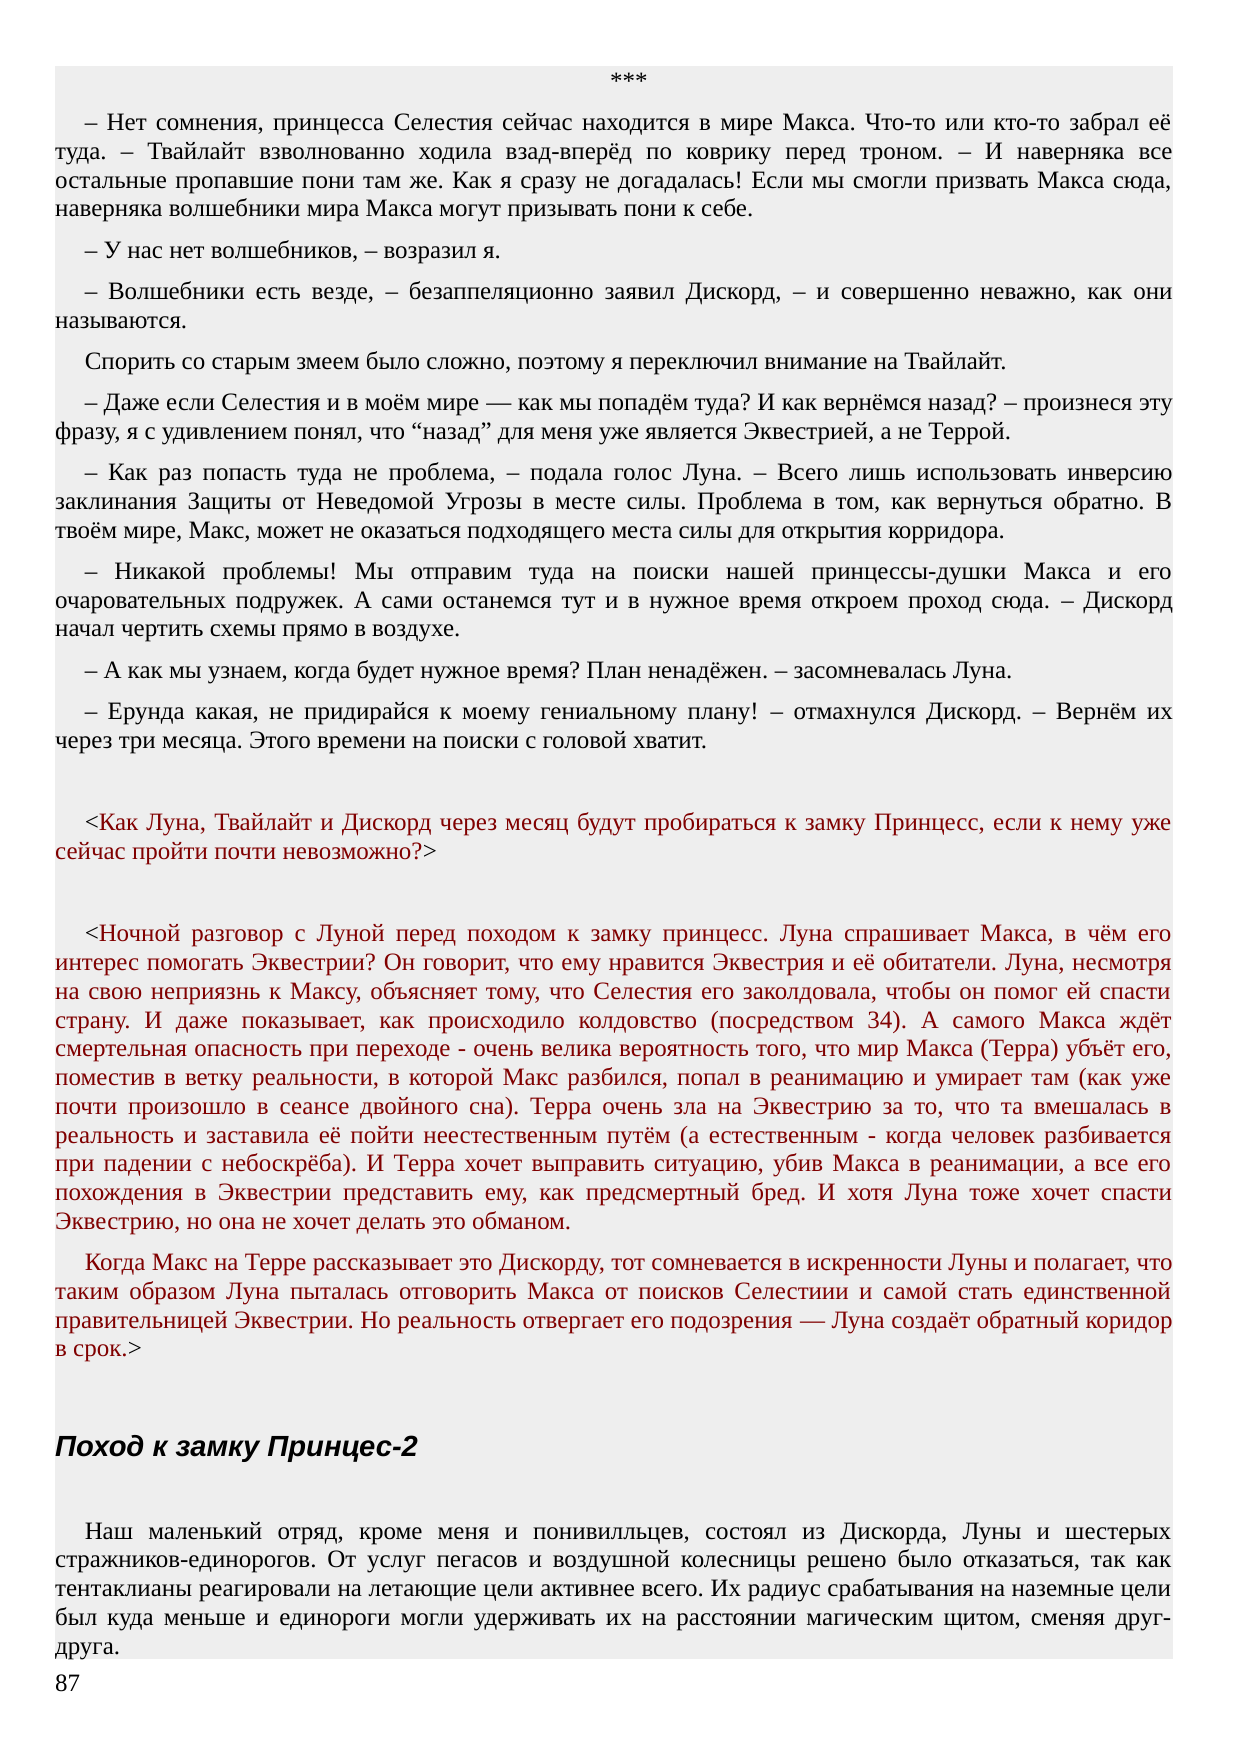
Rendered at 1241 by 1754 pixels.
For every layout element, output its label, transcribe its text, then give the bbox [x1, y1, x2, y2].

subtitle Поход к замку Принцес-2 [55, 1428, 1173, 1462]
text Когда Макс на Терре рассказывает это Дискорду, тот сомневается в искренности Луны и полагает, что таким образом Луна пыталась отговорить Макса от поисков Селестиии и самой стать единственной правительницей Эквестрии. Но реальность отвергает его подозрения — Луна создаёт обратный коридор в срок.> [55, 1247, 1173, 1362]
text <Ночной разговор с Луной перед походом к замку принцесс. Луна спрашивает Макса, в чём его интерес помогать Эквестрии? Он говорит, что ему нравится Эквестрия и её обитатели. Луна, несмотря на свою неприязнь к Максу, объясняет тому, что Селестия его заколдовала, чтобы он помог ей спасти страну. И даже показывает, как происходило колдовство (посредством 34). А самого Макса ждёт смертельная опасность при переходе - очень велика вероятность того, что мир Макса (Терра) убъёт его, поместив в ветку реальности, в которой Макс разбился, попал в реанимацию и умирает там (как уже почти произошло в сеансе двойного сна). Терра очень зла на Эквестрию за то, что та вмешалась в реальность и заставила её пойти неестественным путём (а естественным - когда человек разбивается при падении с небоскрёба). И Терра хочет выправить ситуацию, убив Макса в реанимации, а все его похождения в Эквестрии представить ему, как предсмертный бред. И хотя Луна тоже хочет спасти Эквестрию, но она не хочет делать это обманом. [55, 918, 1173, 1235]
text <Как Луна, Твайлайт и Дискорд через месяц будут пробираться к замку Принцесс, если к нему уже сейчас пройти почти невозможно?> [55, 807, 1173, 865]
text Спорить со старым змеем было сложно, поэтому я переключил внимание на Твайлайт. [55, 346, 1173, 375]
text – А как мы узнаем, когда будет нужное время? План ненадёжен. – засомневалась Луна. [55, 655, 1173, 683]
text – Ерунда какая, не придирайся к моему гениальному плану! – отмахнулся Дискорд. – Вернём их через три месяца. Этого времени на поиски с головой хватит. [55, 696, 1173, 753]
text – Никакой проблемы! Мы отправим туда на поиски нашей принцессы-душки Макса и его очаровательных подружек. А сами останемся тут и в нужное время откроем проход сюда. – Дискорд начал чертить схемы прямо в воздухе. [55, 556, 1173, 642]
text – Волшебники есть везде, – безаппеляционно заявил Дискорд, – и совершенно неважно, как они называются. [55, 276, 1173, 333]
text *** [55, 66, 1173, 95]
text – Даже если Селестия и в моём мире — как мы попадём туда? И как вернёмся назад? – произнеся эту фразу, я с удивлением понял, что “назад” для меня уже является Эквестрией, а не Террой. [55, 387, 1173, 445]
text – Нет сомнения, принцесса Селестия сейчас находится в мире Макса. Что-то или кто-то забрал её туда. – Твайлайт взволнованно ходила взад-вперёд по коврику перед троном. – И наверняка все остальные пропавшие пони там же. Как я сразу не догадалась! Если мы смогли призвать Макса сюда, наверняка волшебники мира Макса могут призывать пони к себе. [55, 107, 1173, 222]
text – У нас нет волшебников, – возразил я. [55, 235, 1173, 263]
text Наш маленький отряд, кроме меня и понивилльцев, состоял из Дискорда, Луны и шестерых стражников-единорогов. От услуг пегасов и воздушной колесницы решено было отказаться, так как тентаклианы реагировали на летающие цели активнее всего. Их радиус срабатывания на наземные цели был куда меньше и единороги могли удерживать их на расстоянии магическим щитом, сменяя друг-друга. [55, 1516, 1173, 1659]
text – Как раз попасть туда не проблема, – подала голос Луна. – Всего лишь использовать инверсию заклинания Защиты от Неведомой Угрозы в месте силы. Проблема в том, как вернуться обратно. В твоём мире, Макс, может не оказаться подходящего места силы для открытия корридора. [55, 457, 1173, 543]
